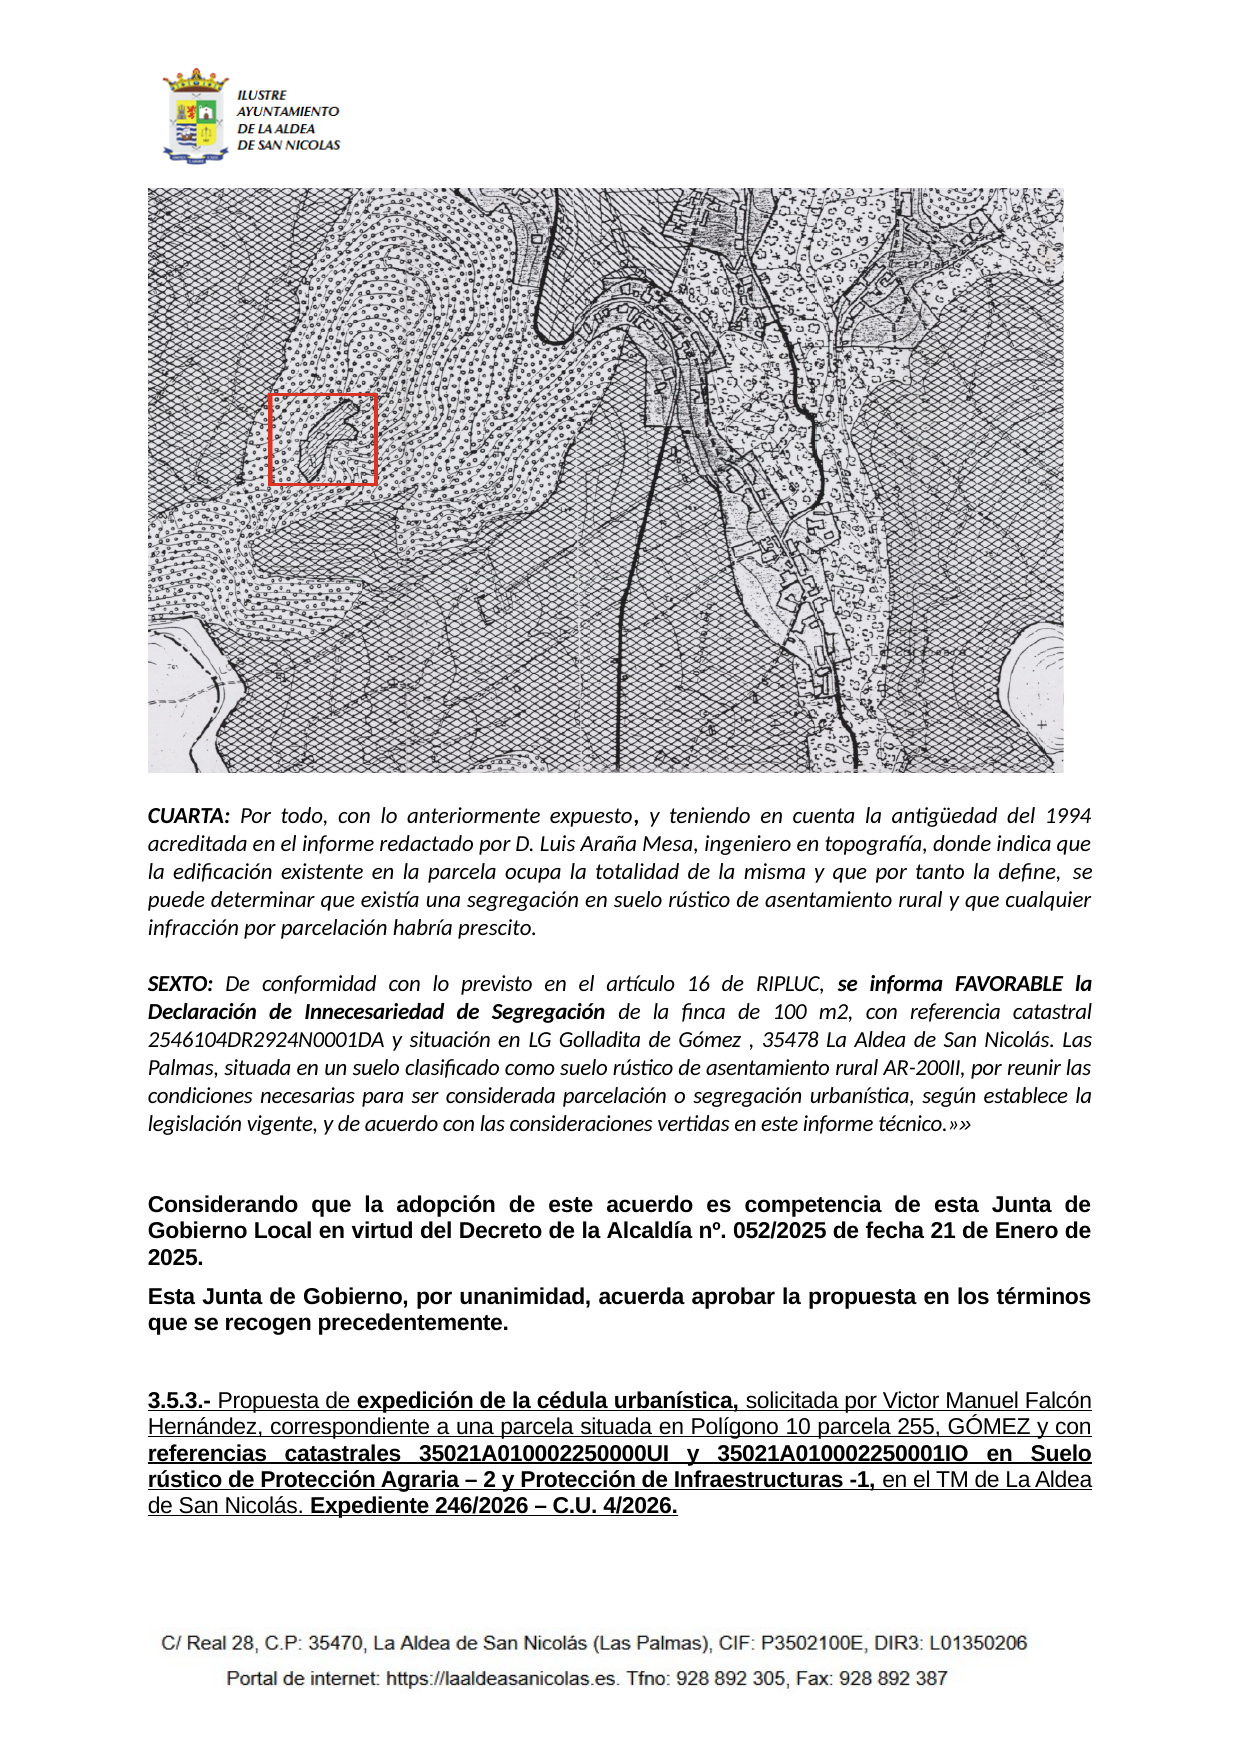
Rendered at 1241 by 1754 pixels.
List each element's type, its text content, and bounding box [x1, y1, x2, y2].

picture [148, 188, 1063, 773]
picture [149, 1627, 1034, 1694]
text CUARTA: Por todo, con lo anteriormente expuesto, y teniendo en cuenta la antigüedad del 1994 acreditada en el informe redactado por D. Luis Araña Mesa, ingeniero en topografía, donde indica que la edificación existente en la parcela ocupa la totalidad de la misma y que por tanto la define, se puede determinar que existía una segregación en suelo rústico de asentamiento rural y que cualquier infracción por parcelación habría prescito. [148, 801, 1093, 941]
text 3.5.3.- Propuesta de expedición de la cédula urbanística, solicitada por Victor Manuel Falcón Hernández, correspondiente a una parcela situada en Polígono 10 parcela 255, GÓMEZ y con referencias catastrales 35021A010002250000UI y 35021A010002250001IO en Suelo rústico de Protección Agraria – 2 y Protección de Infraestructuras -1, en el TM de La Aldea de San Nicolás. Expediente 246/2026 – C.U. 4/2026. [148, 1387, 1093, 1518]
picture [149, 60, 356, 172]
text SEXTO: De conformidad con lo previsto en el artículo 16 de RIPLUC, se informa FAVORABLE la Declaración de Innecesariedad de Segregación de la finca de 100 m2, con referencia catastral 2546104DR2924N0001DA y situación en LG Golladita de Gómez , 35478 La Aldea de San Nicolás. Las Palmas, situada en un suelo clasificado como suelo rústico de asentamiento rural AR-200II, por reunir las condiciones necesarias para ser considerada parcelación o segregación urbanística, según establece la legislación vigente, y de acuerdo con las consideraciones vertidas en este informe técnico.»» [148, 969, 1092, 1137]
text Considerando que la adopción de este acuerdo es competencia de esta Junta de Gobierno Local en virtud del Decreto de la Alcaldía nº. 052/2025 de fecha 21 de Enero de 2025. [148, 1191, 1093, 1270]
text Esta Junta de Gobierno, por unanimidad, acuerda aprobar la propuesta en los términos que se recogen precedentemente. [148, 1283, 1093, 1335]
